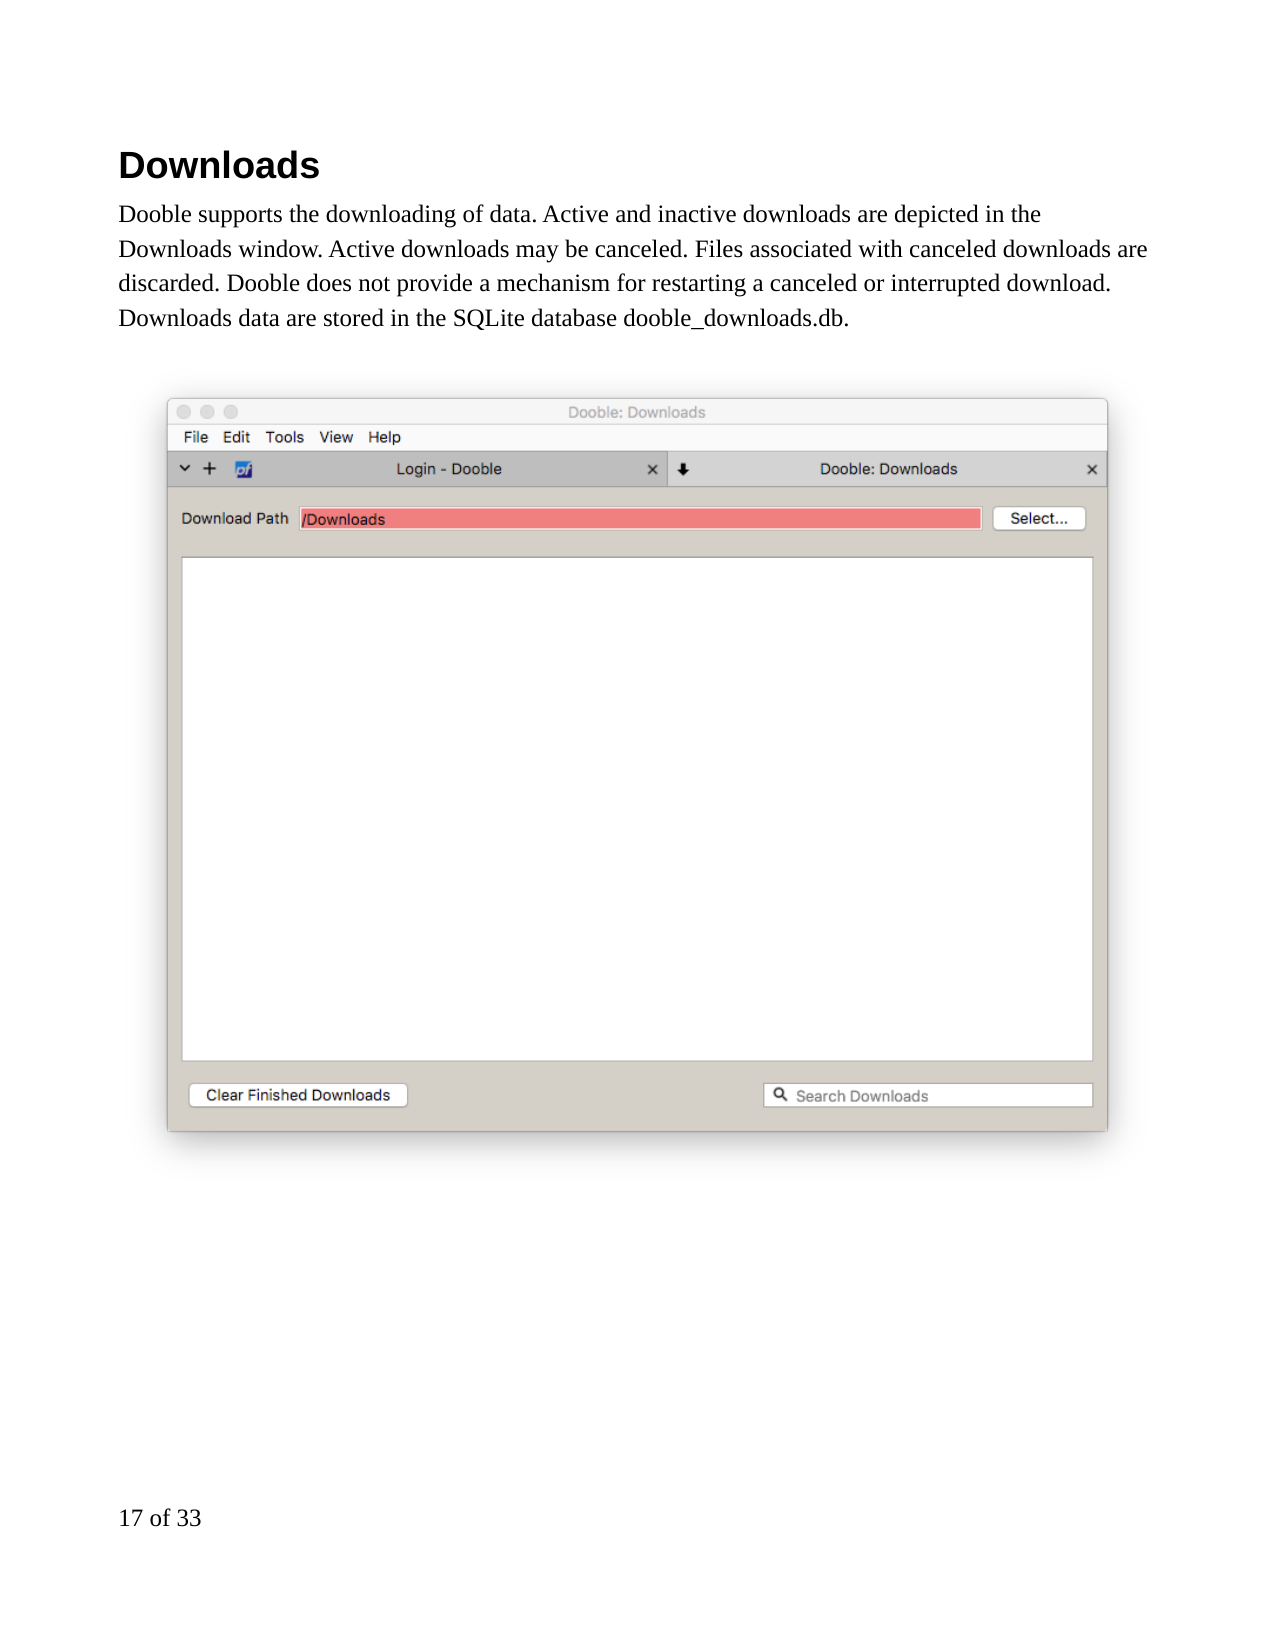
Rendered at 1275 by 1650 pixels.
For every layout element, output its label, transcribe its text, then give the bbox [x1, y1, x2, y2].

picture [118, 359, 1157, 1190]
text Dooble supports the downloading of data. Active and inactive downloads are depicted in the Downloads window. Active downloads may be canceled. Files associated with canceled downloads are discarded. Dooble does not provide a mechanism for restarting a canceled or interrupted download. Downloads data are stored in the SQLite database dooble_downloads.db. [118, 199, 1157, 331]
subtitle Downloads [118, 143, 1157, 187]
